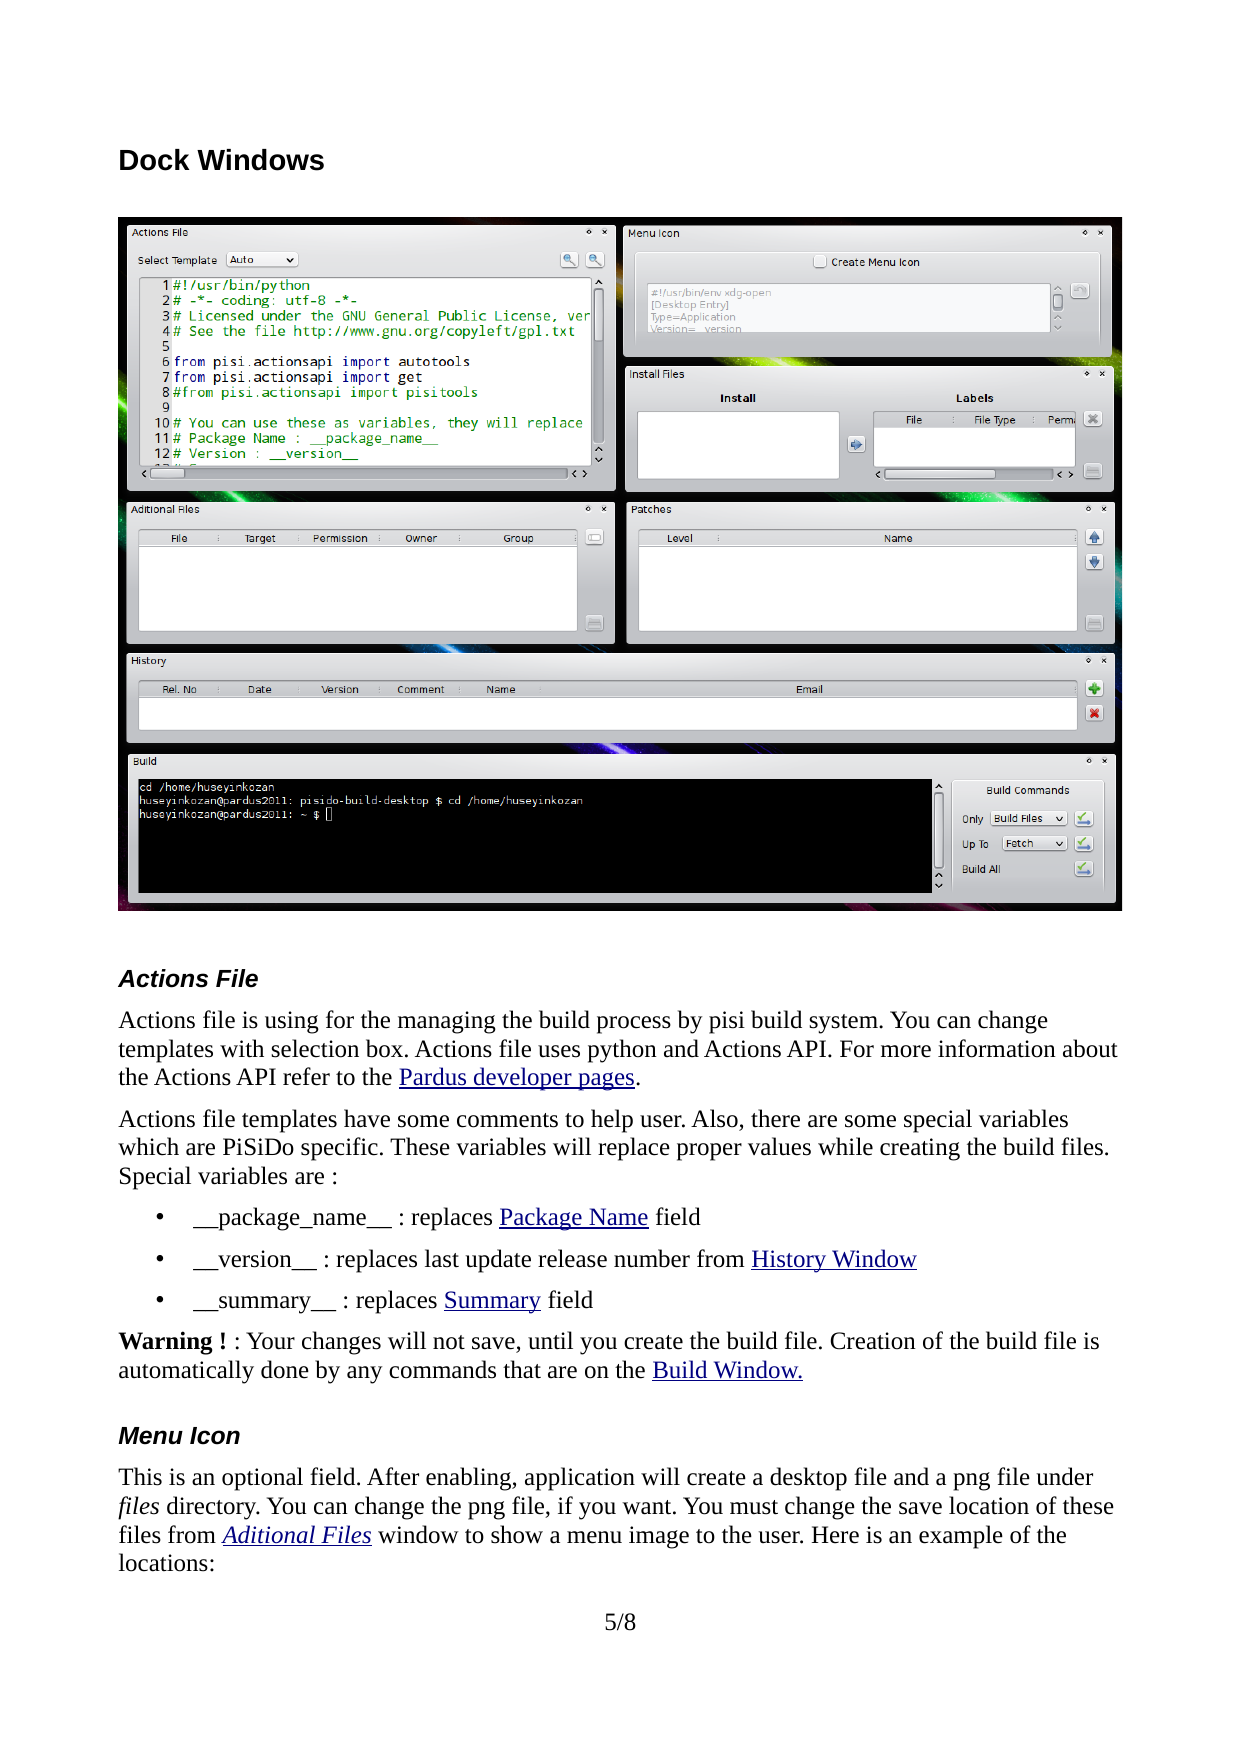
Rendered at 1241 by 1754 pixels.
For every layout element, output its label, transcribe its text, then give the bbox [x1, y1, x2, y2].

text Actions file templates have some comments to help user. Also, there are some special variables which are PiSiDo specific. These variables will replace proper values while creating the build files. Special variables are : [118, 1104, 1122, 1190]
picture [118, 217, 1123, 911]
subtitle Actions File [118, 964, 1122, 992]
text Actions file is using for the managing the build process by pisi build system. You can change templates with selection box. Actions file uses python and Actions API. For more information about the Actions API refer to the Pardus developer pages. [118, 1005, 1122, 1091]
text This is an optional field. After enabling, application will create a desktop file and a png file under files directory. You can change the png file, if you want. You must change the save location of these files from Aditional Files window to show a menu image to the user. Here is an example of the locations: [118, 1462, 1122, 1577]
list __version__ : replaces last update release number from History Window [156, 1244, 1122, 1272]
text Warning ! : Your changes will not save, until you create the build file. Creation of the build file is automatically done by any commands that are on the Build Window. [118, 1326, 1122, 1384]
list __package_name__ : replaces Package Name field [156, 1202, 1122, 1231]
subtitle Menu Icon [118, 1421, 1122, 1450]
list __summary__ : replaces Summary field [156, 1285, 1122, 1314]
subtitle Dock Windows [118, 143, 1122, 177]
